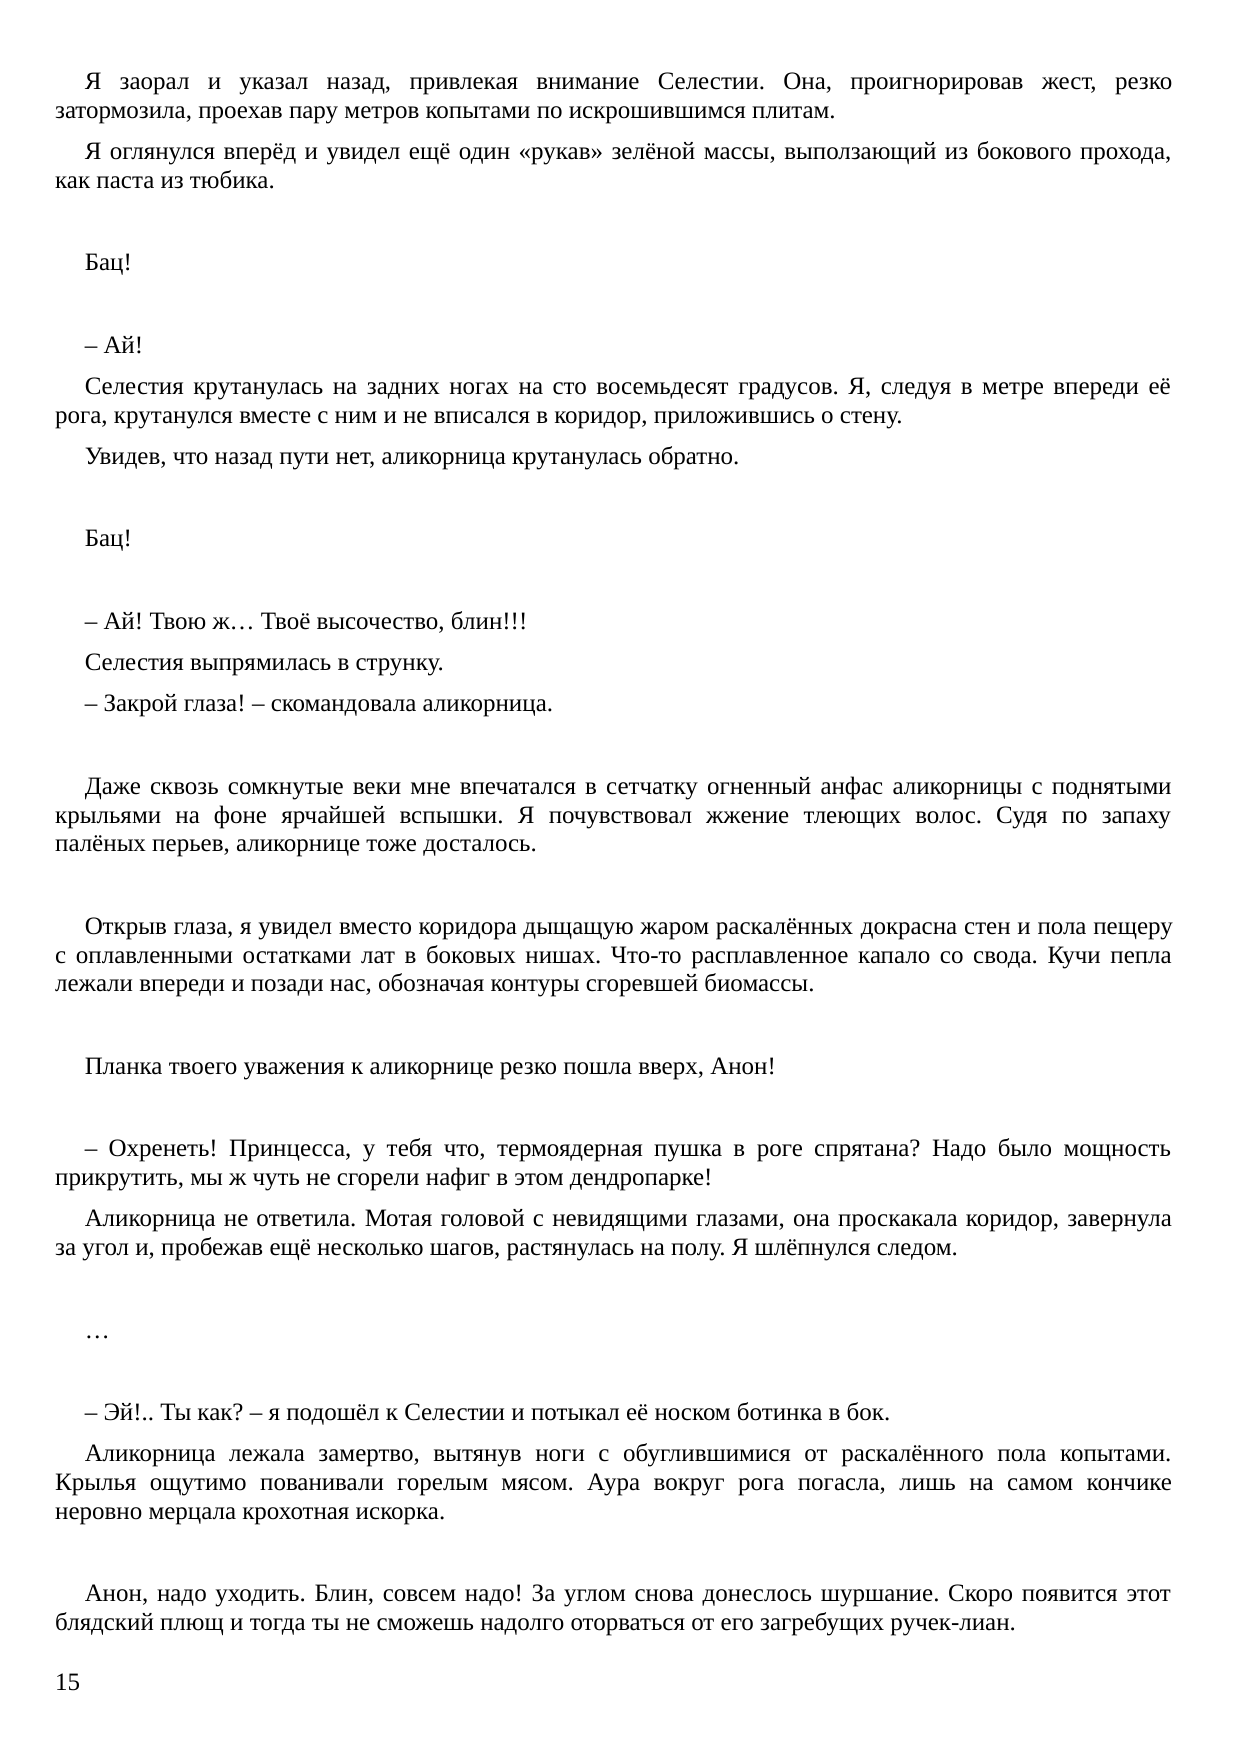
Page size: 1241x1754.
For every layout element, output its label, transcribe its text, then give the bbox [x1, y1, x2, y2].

text – Ай! [55, 330, 1173, 358]
text Селестия крутанулась на задних ногах на сто восемьдесят градусов. Я, следуя в метре впереди её рога, крутанулся вместе с ним и не вписался в коридор, приложившись о стену. [55, 371, 1173, 428]
text – Закрой глаза! – скомандовала аликорница. [55, 688, 1173, 717]
text – Охренеть! Принцесса, у тебя что, термоядерная пушка в роге спрятана? Надо было мощность прикрутить, мы ж чуть не сгорели нафиг в этом дендропарке! [55, 1133, 1173, 1191]
text – Эй!.. Ты как? – я подошёл к Селестии и потыкал её носком ботинка в бок. [55, 1397, 1173, 1426]
text Я заорал и указал назад, привлекая внимание Селестии. Она, проигнорировав жест, резко затормозила, проехав пару метров копытами по искрошившимся плитам. [55, 66, 1173, 123]
text Бац! [55, 523, 1173, 552]
text Открыв глаза, я увидел вместо коридора дыщащую жаром раскалённых докрасна стен и пола пещеру с оплавленными остатками лат в боковых нишах. Что-то расплавленное капало со свода. Кучи пепла лежали впереди и позади нас, обозначая контуры сгоревшей биомассы. [55, 911, 1173, 997]
text … [55, 1315, 1173, 1343]
text Увидев, что назад пути нет, аликорница крутанулась обратно. [55, 441, 1173, 470]
text Селестия выпрямилась в струнку. [55, 647, 1173, 676]
text Планка твоего уважения к аликорнице резко пошла вверх, Анон! [55, 1051, 1173, 1080]
text Аликорница не ответила. Мотая головой с невидящими глазами, она проскакала коридор, завернула за угол и, пробежав ещё несколько шагов, растянулась на полу. Я шлёпнулся следом. [55, 1203, 1173, 1261]
text Анон, надо уходить. Блин, совсем надо! За углом снова донеслось шуршание. Скоро появится этот блядский плющ и тогда ты не сможешь надолго оторваться от его загребущих ручек-лиан. [55, 1578, 1173, 1636]
text Бац! [55, 247, 1173, 276]
text Я оглянулся вперёд и увидел ещё один «рукав» зелёной массы, выползающий из бокового прохода, как паста из тюбика. [55, 136, 1173, 193]
text – Ай! Твою ж… Твоё высочество, блин!!! [55, 606, 1173, 635]
text Даже сквозь сомкнутые веки мне впечатался в сетчатку огненный анфас аликорницы с поднятыми крыльями на фоне ярчайшей вспышки. Я почувствовал жжение тлеющих волос. Судя по запаху палёных перьев, аликорнице тоже досталось. [55, 771, 1173, 857]
text Аликорница лежала замертво, вытянув ноги с обуглившимися от раскалённого пола копытами. Крылья ощутимо пованивали горелым мясом. Аура вокруг рога погасла, лишь на самом кончике неровно мерцала крохотная искорка. [55, 1438, 1173, 1525]
